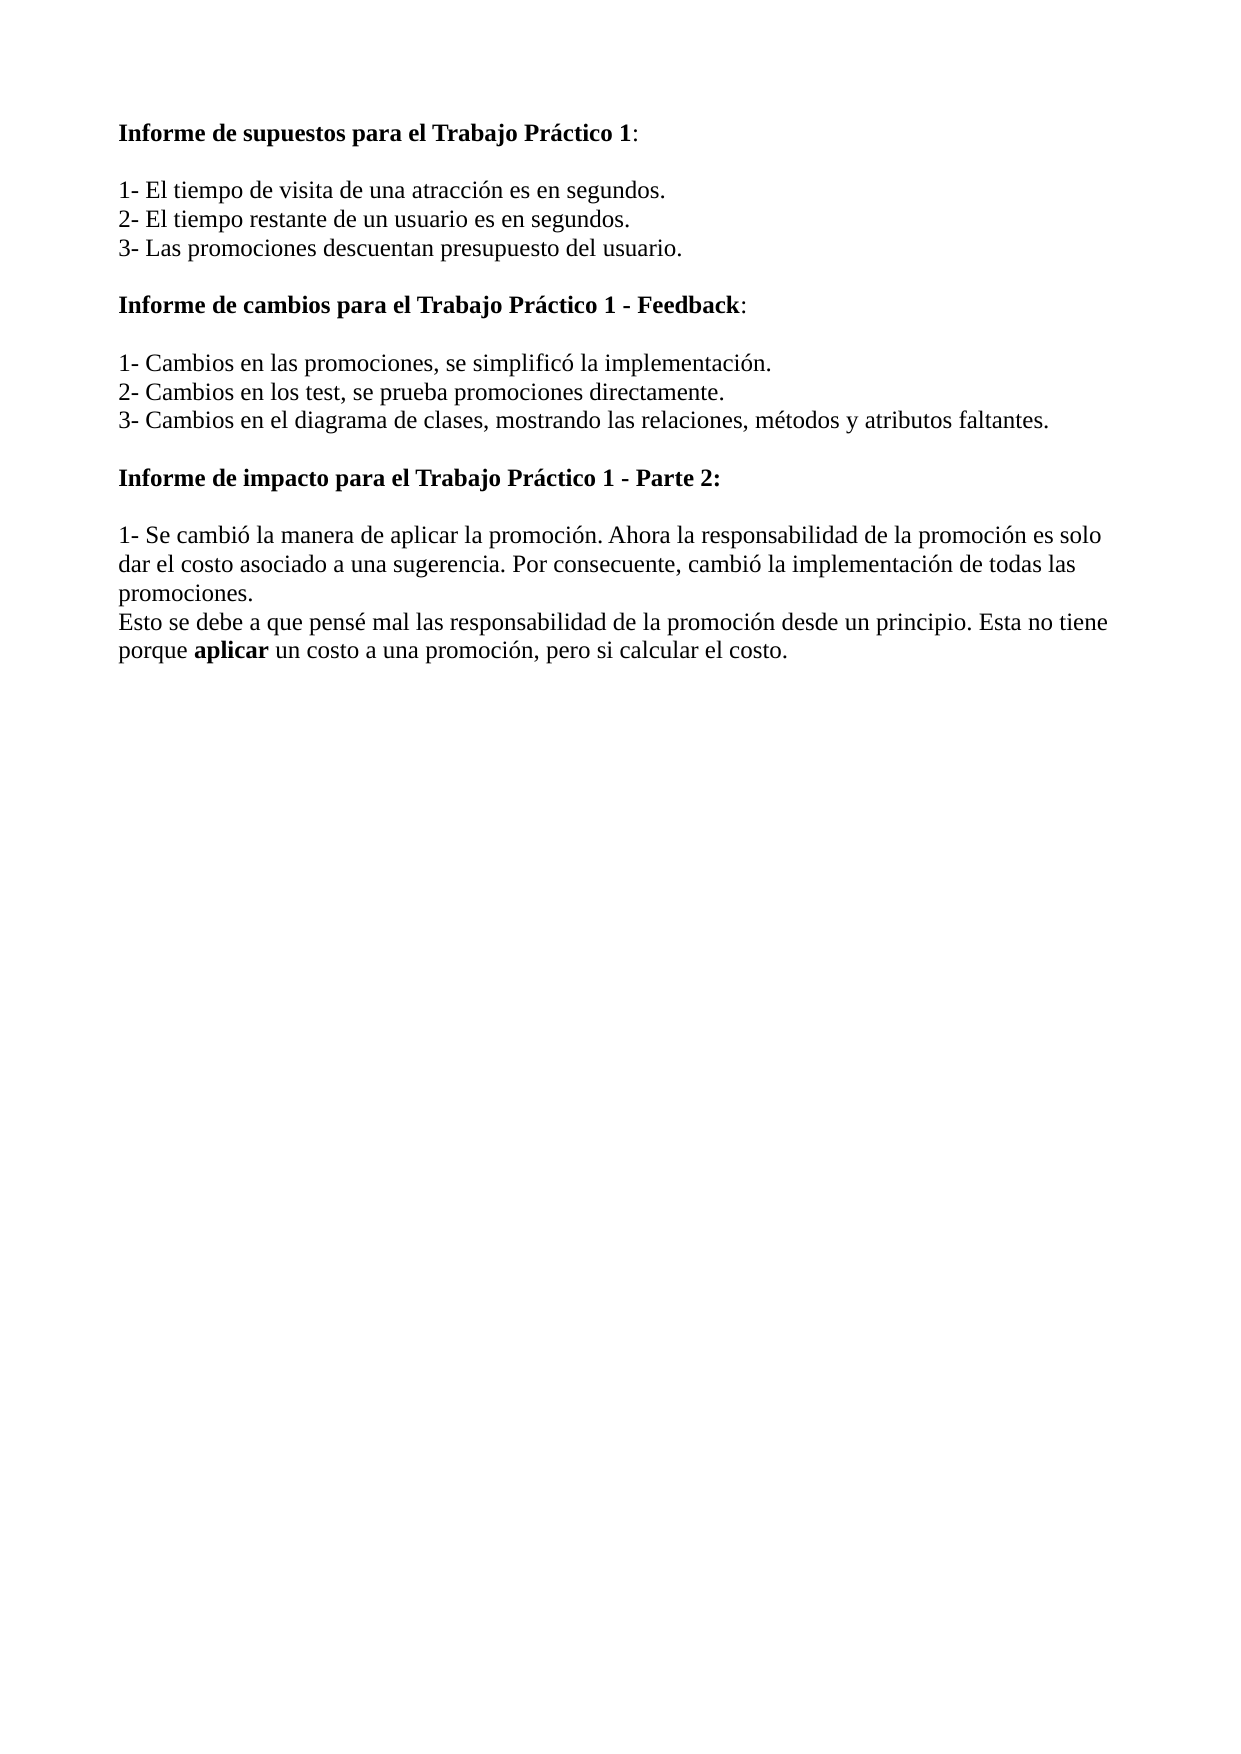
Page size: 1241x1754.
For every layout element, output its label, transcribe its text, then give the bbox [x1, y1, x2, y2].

text 3- Cambios en el diagrama de clases, mostrando las relaciones, métodos y atributos faltantes. [118, 406, 1122, 434]
text 2- El tiempo restante de un usuario es en segundos. [118, 204, 1122, 233]
text 3- Las promociones descuentan presupuesto del usuario. [118, 233, 1122, 262]
text 1- Se cambió la manera de aplicar la promoción. Ahora la responsabilidad de la promoción es solo dar el costo asociado a una sugerencia. Por consecuente, cambió la implementación de todas las promociones. [118, 521, 1122, 607]
text 1- El tiempo de visita de una atracción es en segundos. [118, 176, 1122, 204]
text 2- Cambios en los test, se prueba promociones directamente. [118, 377, 1122, 406]
text Informe de impacto para el Trabajo Práctico 1 - Parte 2: [118, 463, 1122, 492]
text Informe de supuestos para el Trabajo Práctico 1: [118, 118, 1122, 147]
text Esto se debe a que pensé mal las responsabilidad de la promoción desde un principio. Esta no tiene porque aplicar un costo a una promoción, pero si calcular el costo. [118, 607, 1122, 664]
text 1- Cambios en las promociones, se simplificó la implementación. [118, 348, 1122, 377]
text Informe de cambios para el Trabajo Práctico 1 - Feedback: [118, 291, 1122, 319]
